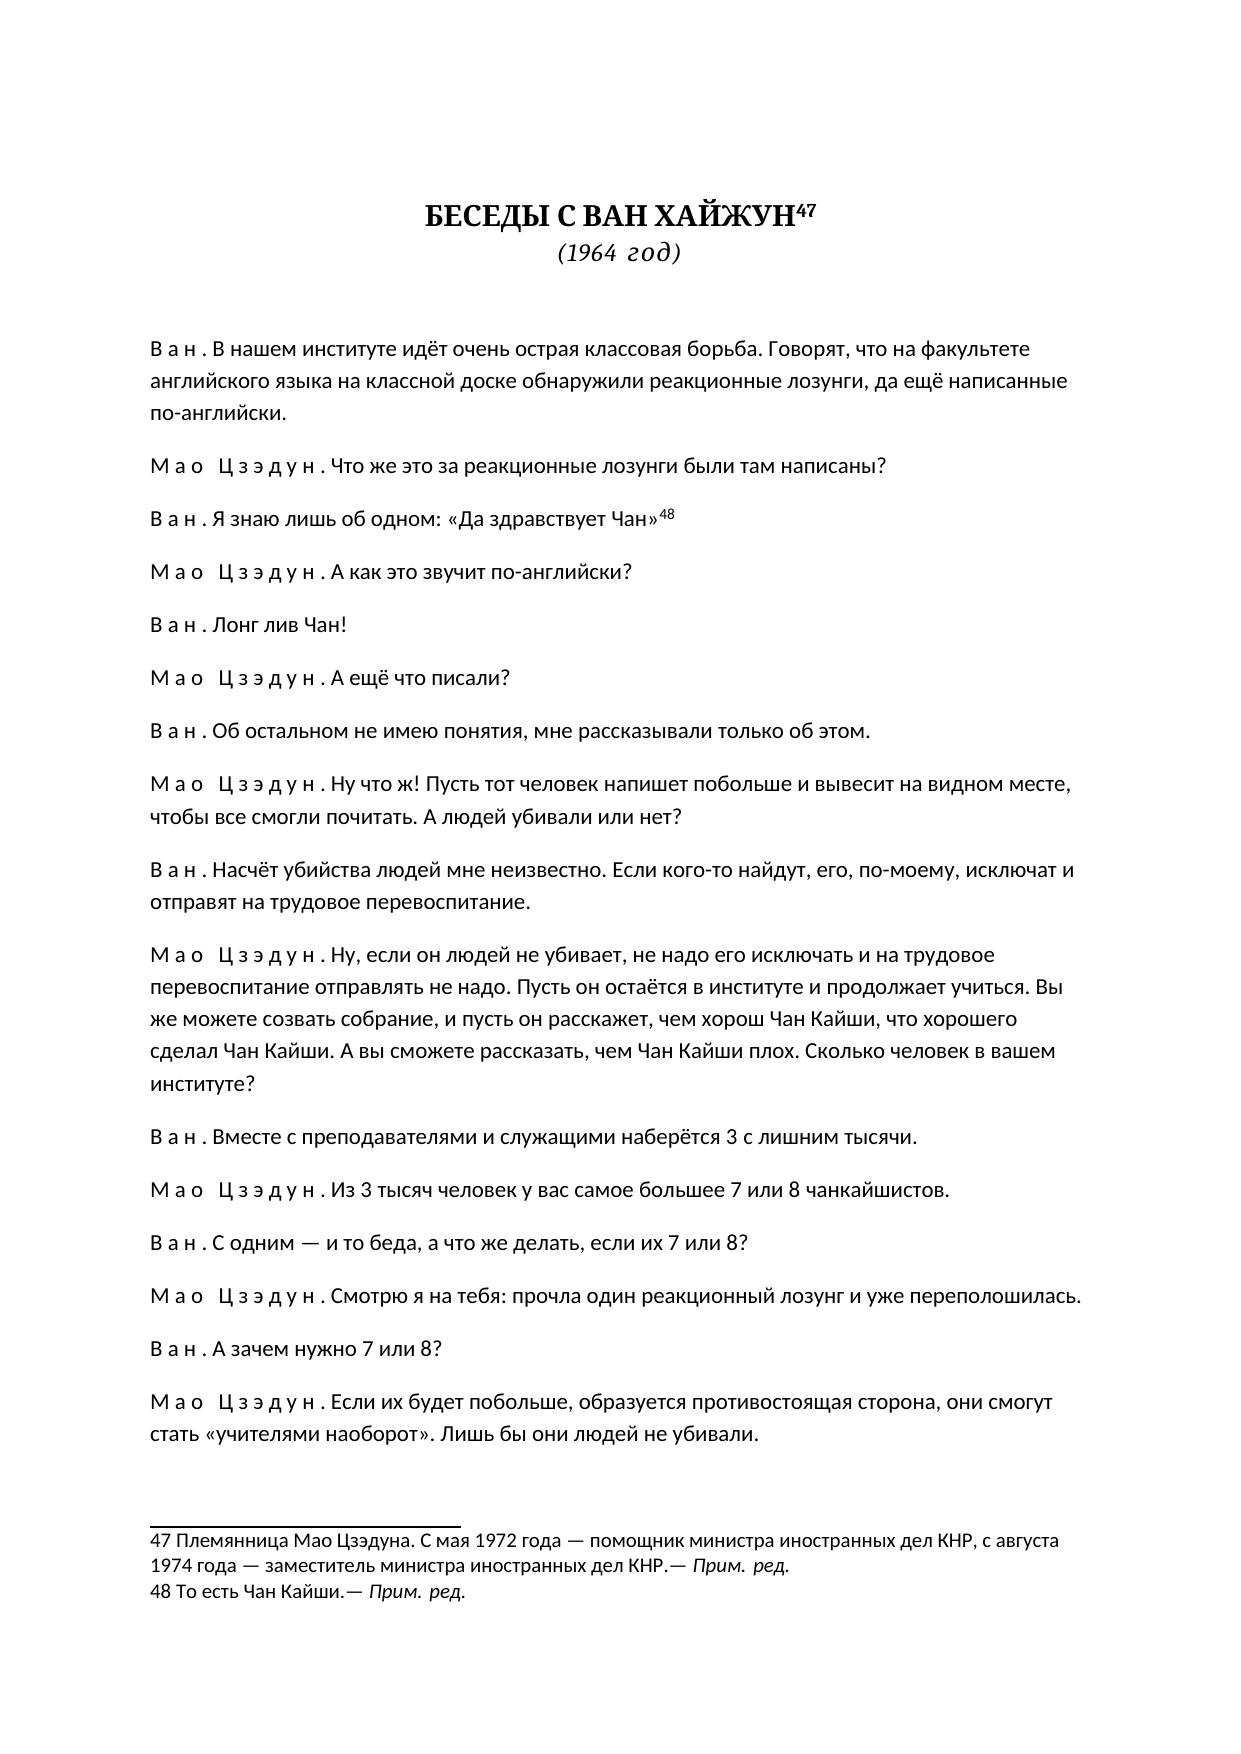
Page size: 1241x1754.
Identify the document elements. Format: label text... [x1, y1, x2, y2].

text (1964 год) [150, 238, 1091, 267]
text Мао Цзэдун. Если их будет побольше, образуется противостоящая сторона, они смогут стать «учителями наоборот». Лишь бы они людей не убивали. [150, 1387, 1091, 1447]
text Ван. С одним — и то беда, а что же делать, если их 7 или 8? [150, 1228, 1091, 1256]
text Ван. Лонг лив Чан! [150, 611, 1091, 638]
text То есть Чан Кайши.— Прим. ред. [150, 1578, 1091, 1603]
text Мао Цзэдун. А как это звучит по-английски? [150, 557, 1091, 586]
text Племянница Мао Цзэдуна. С мая 1972 года — помощник министра иностранных дел КНР, с августа 1974 года — заместитель министра иностранных дел КНР.— Прим. ред. [150, 1527, 1091, 1578]
text Мао Цзэдун. А ещё что писали? [150, 663, 1091, 692]
text Ван. Вместе с преподавателями и служащими наберётся 3 с лишним тысячи. [150, 1122, 1091, 1150]
text Мао Цзэдун. Что же это за реакционные лозунги были там написаны? [150, 451, 1091, 479]
text Мао Цзэдун. Смотрю я на тебя: прочла один реакционный лозунг и уже переполошилась. [150, 1281, 1091, 1309]
text Мао Цзэдун. Из 3 тысяч человек у вас самое большее 7 или 8 чанкайшистов. [150, 1175, 1091, 1203]
subtitle Беседы с Ван Хайжун [150, 200, 1091, 233]
text Ван. Насчёт убийства людей мне неизвестно. Если кого-то найдут, его, по-моему, исключат и отправят на трудовое перевоспитание. [150, 855, 1091, 915]
text Ван. В нашем институте идёт очень острая классовая борьба. Говорят, что на факультете английского языка на классной доске обнаружили реакционные лозунги, да ещё написанные по-английски. [150, 334, 1091, 426]
text Мао Цзэдун. Ну что ж! Пусть тот человек напишет побольше и вывесит на видном месте, чтобы все смогли почитать. А людей убивали или нет? [150, 769, 1091, 830]
text Ван. Об остальном не имею понятия, мне рассказывали только об этом. [150, 717, 1091, 744]
text Ван. Я знаю лишь об одном: «Да здравствует Чан» [150, 504, 1091, 532]
text Ван. А зачем нужно 7 или 8? [150, 1334, 1091, 1362]
text Мао Цзэдун. Ну, если он людей не убивает, не надо его исключать и на трудовое перевоспитание отправлять не надо. Пусть он остаётся в институте и продолжает учиться. Вы же можете созвать собрание, и пусть он расскажет, чем хорош Чан Кайши, что хорошего сделал Чан Кайши. А вы сможете рассказать, чем Чан Кайши плох. Сколько человек в вашем институте? [150, 940, 1091, 1097]
